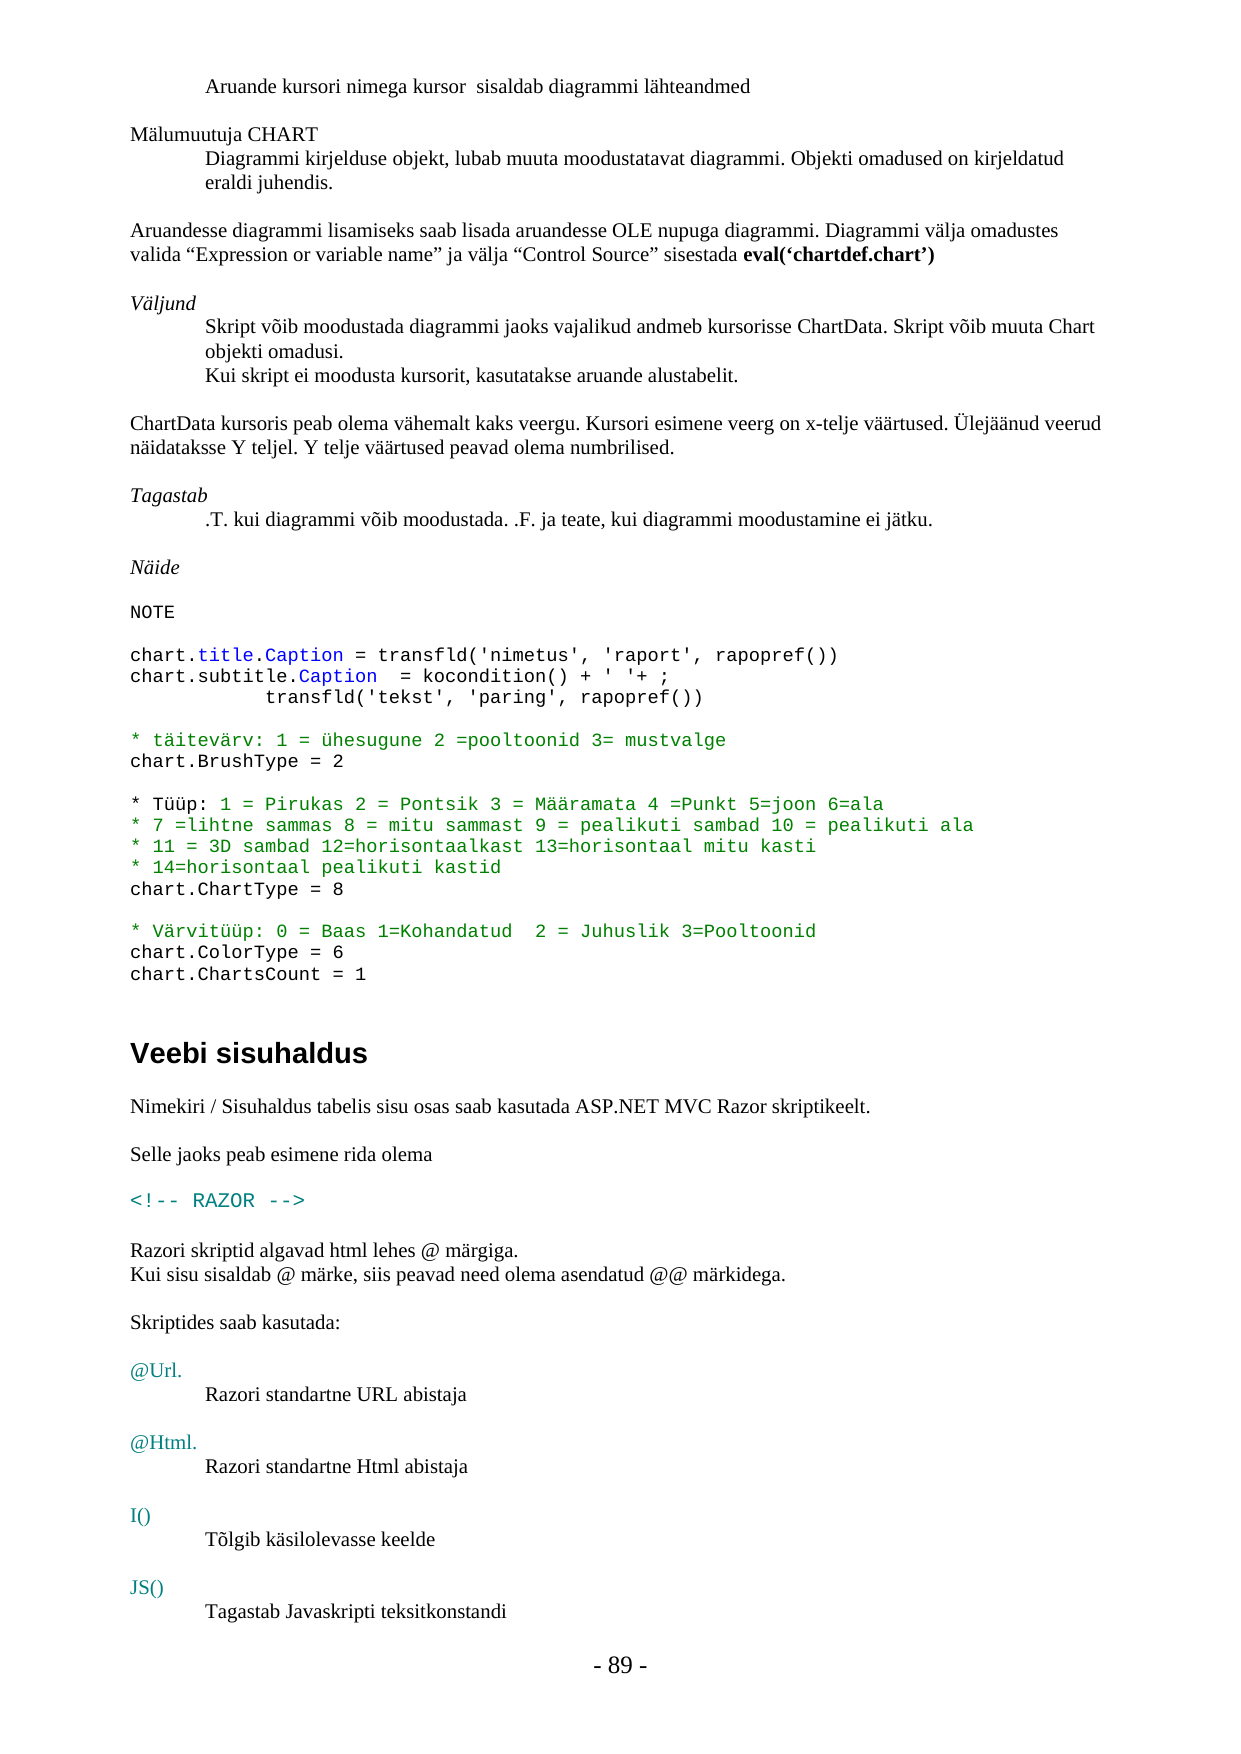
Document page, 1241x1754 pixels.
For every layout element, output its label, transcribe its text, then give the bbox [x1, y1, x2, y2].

text @Url. [130, 1358, 1110, 1382]
text Selle jaoks peab esimene rida olema [130, 1142, 1110, 1166]
text Aruande kursori nimega kursor sisaldab diagrammi lähteandmed [205, 74, 1110, 98]
text .T. kui diagrammi võib moodustada. .F. ja teate, kui diagrammi moodustamine ei jätku. [205, 507, 1110, 531]
text Razori standartne URL abistaja [205, 1382, 1110, 1406]
text Väljund [130, 290, 1110, 314]
text Skript võib moodustada diagrammi jaoks vajalikud andmeb kursorisse ChartData. Skript võib muuta Chart objekti omadusi. [205, 314, 1110, 363]
text chart.ColorType = 6 [130, 943, 1110, 964]
text Skriptides saab kasutada: [130, 1310, 1110, 1334]
text * 11 = 3D sambad 12=horisontaalkast 13=horisontaal mitu kasti [130, 837, 1110, 858]
text Näide [130, 555, 1110, 579]
text * 14=horisontaal pealikuti kastid [130, 858, 1110, 879]
text ChartData kursoris peab olema vähemalt kaks veergu. Kursori esimene veerg on x-telje väärtused. Ülejäänud veerud näidataksse Y teljel. Y telje väärtused peavad olema numbrilised. [130, 411, 1110, 459]
text Diagrammi kirjelduse objekt, lubab muuta moodustatavat diagrammi. Objekti omadused on kirjeldatud eraldi juhendis. [205, 146, 1110, 194]
text chart.subtitle.Caption = kocondition() + ' '+ ; [130, 667, 1110, 688]
text NOTE [130, 603, 1110, 624]
text <!-- RAZOR --> [130, 1191, 1110, 1214]
text chart.ChartType = 8 [130, 879, 1110, 901]
text Kui sisu sisaldab @ märke, siis peavad need olema asendatud @@ märkidega. [130, 1262, 1110, 1286]
text * 7 =lihtne sammas 8 = mitu sammast 9 = pealikuti sambad 10 = pealikuti ala [130, 816, 1110, 837]
text Tõlgib käsilolevasse keelde [205, 1527, 1110, 1551]
subtitle Veebi sisuhaldus [130, 1036, 1110, 1069]
text JS() [130, 1575, 1110, 1599]
text Mälumuutuja CHART [130, 122, 1110, 146]
text chart.ChartsCount = 1 [130, 964, 1110, 986]
text Razori skriptid algavad html lehes @ märgiga. [130, 1238, 1110, 1262]
text Kui skript ei moodusta kursorit, kasutatakse aruande alustabelit. [205, 363, 1110, 387]
text * Värvitüüp: 0 = Baas 1=Kohandatud 2 = Juhuslik 3=Pooltoonid [130, 922, 1110, 943]
text Tagastab Javaskripti teksitkonstandi [205, 1599, 1110, 1623]
text * Tüüp: 1 = Pirukas 2 = Pontsik 3 = Määramata 4 =Punkt 5=joon 6=ala [130, 794, 1110, 816]
text Razori standartne Html abistaja [205, 1454, 1110, 1478]
text Tagastab [130, 483, 1110, 507]
text transfld('tekst', 'paring', rapopref()) [130, 688, 1110, 709]
text chart.title.Caption = transfld('nimetus', 'raport', rapopref()) [130, 646, 1110, 667]
text I() [130, 1502, 1110, 1527]
text Aruandesse diagrammi lisamiseks saab lisada aruandesse OLE nupuga diagrammi. Diagrammi välja omadustes valida “Expression or variable name” ja välja “Control Source” sisestada eval(‘chartdef.chart’) [130, 218, 1110, 266]
text Nimekiri / Sisuhaldus tabelis sisu osas saab kasutada ASP.NET MVC Razor skriptikeelt. [130, 1094, 1110, 1118]
text chart.BrushType = 2 [130, 752, 1110, 773]
text * täitevärv: 1 = ühesugune 2 =pooltoonid 3= mustvalge [130, 731, 1110, 752]
text @Html. [130, 1430, 1110, 1454]
